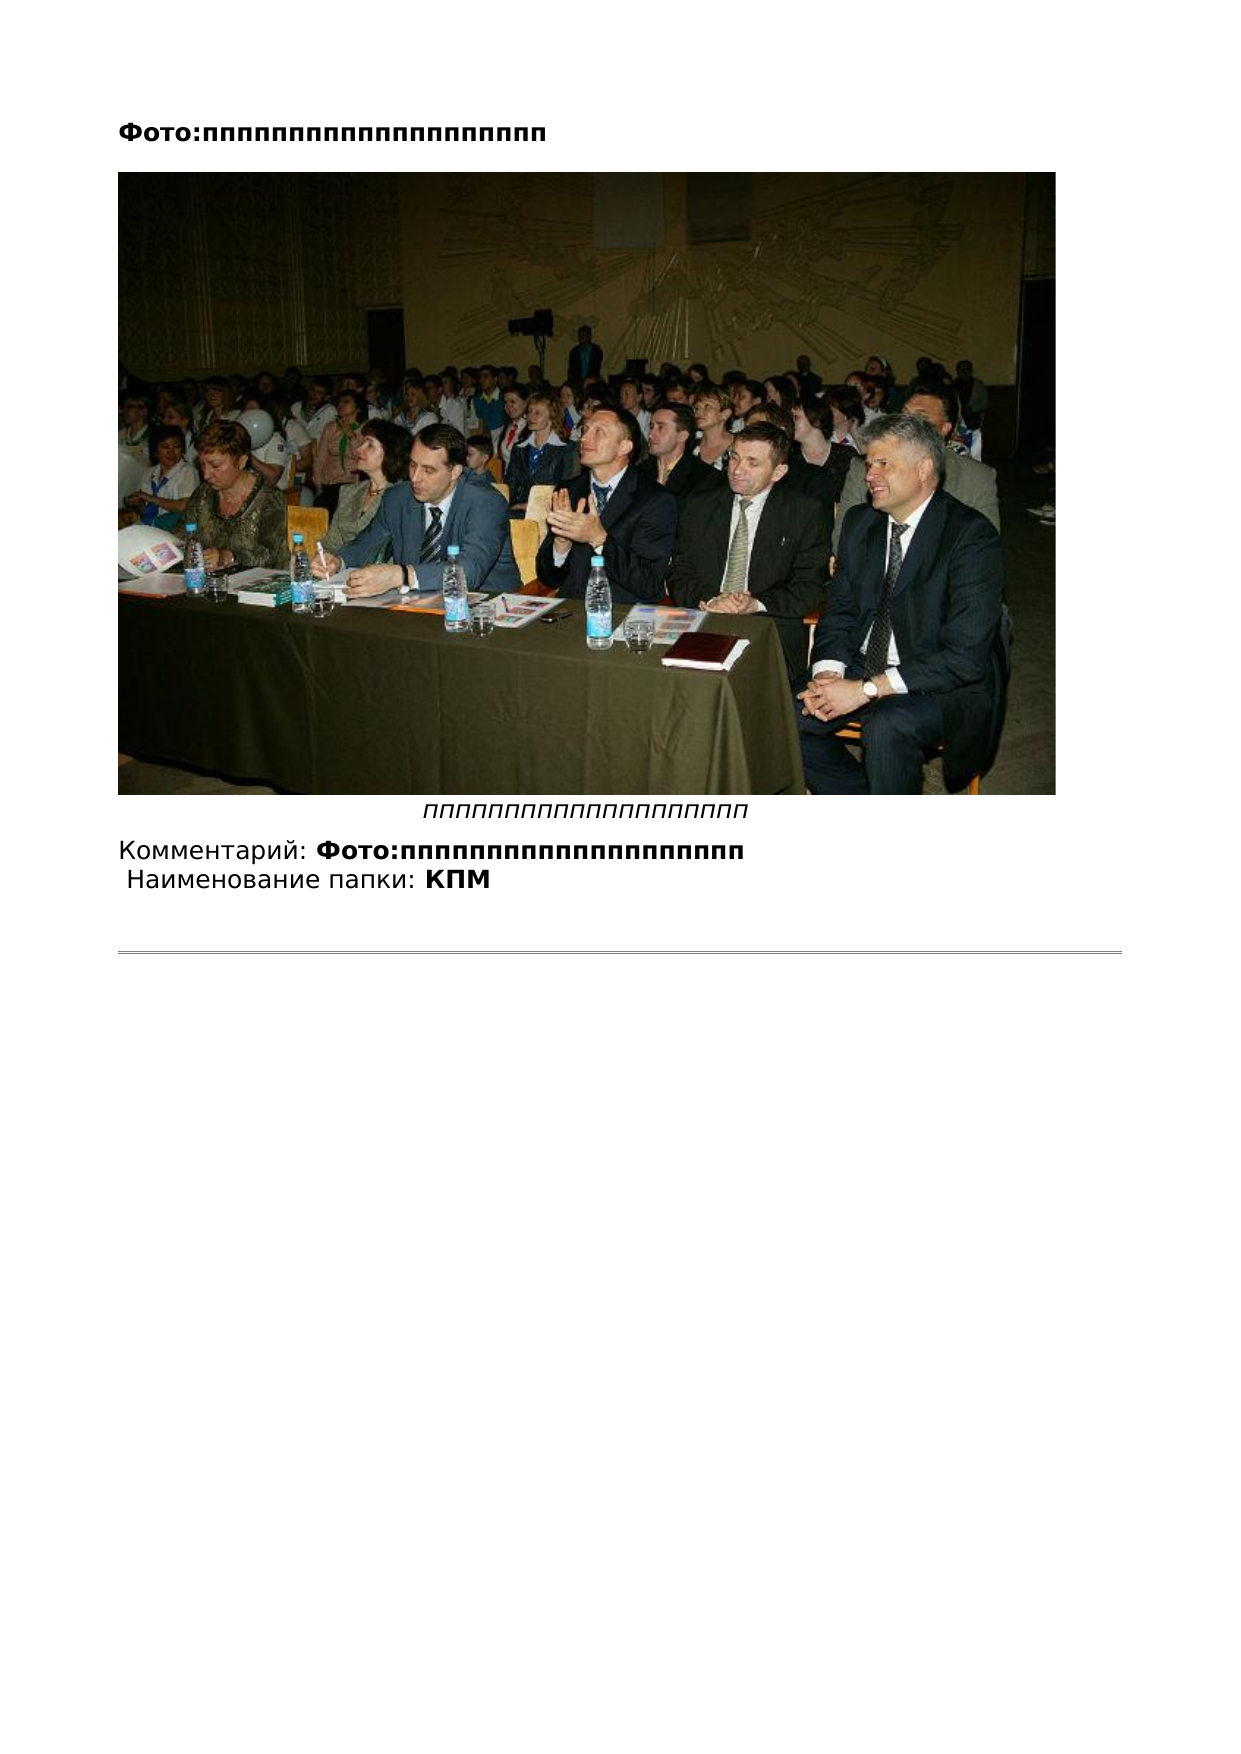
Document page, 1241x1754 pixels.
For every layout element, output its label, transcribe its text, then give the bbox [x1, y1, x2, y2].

text пппппппппппппппппппп [118, 795, 1056, 824]
picture [118, 172, 1056, 795]
subtitle Фото:пппппппппппппппппппп [118, 118, 1122, 147]
text Комментарий: Фото:пппппппппппппппппппп Наименование папки: КПМ [118, 837, 1122, 924]
